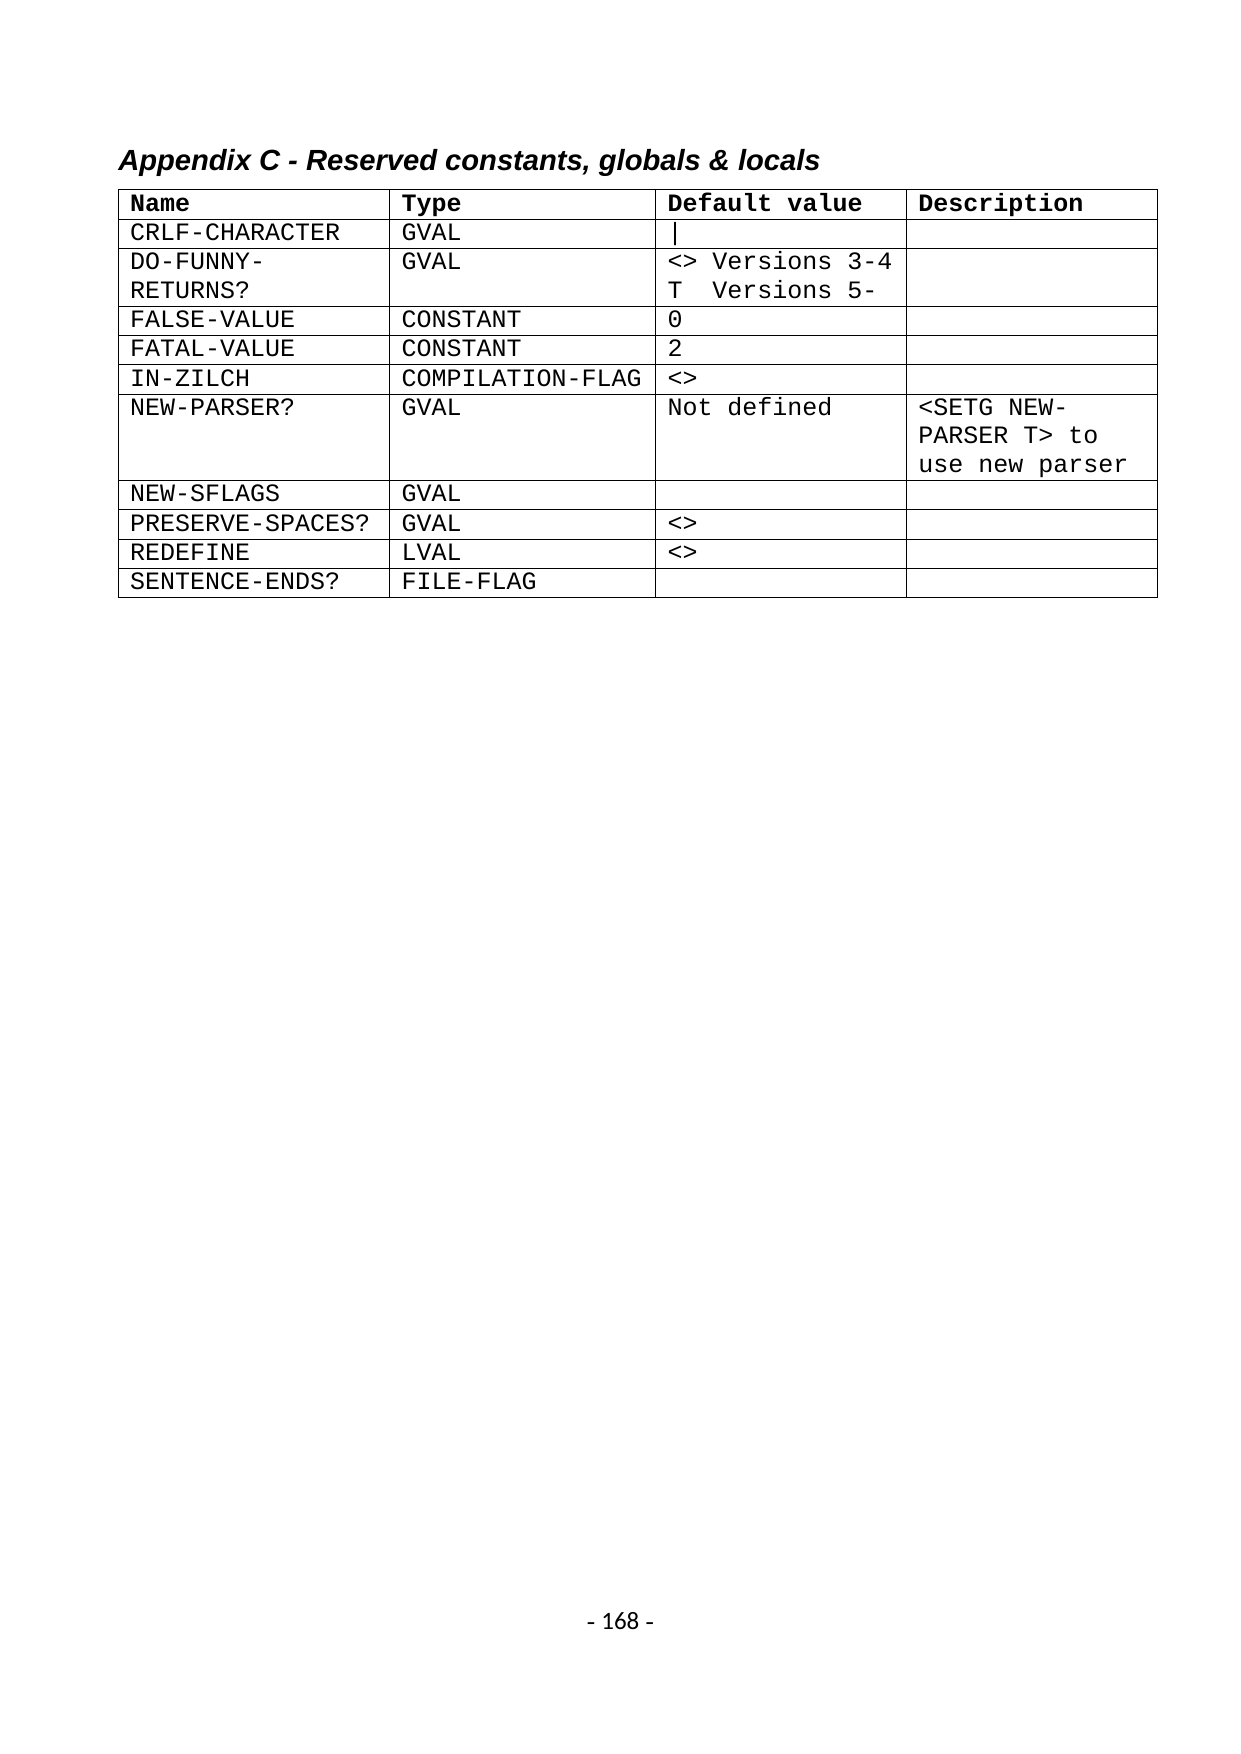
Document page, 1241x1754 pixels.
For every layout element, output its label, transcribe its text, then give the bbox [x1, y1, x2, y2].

table_cell 2 [656, 336, 906, 364]
table_cell [907, 307, 1157, 335]
table_header Description [907, 190, 1157, 218]
table_cell [656, 481, 906, 509]
table_cell REDEFINE [119, 540, 389, 568]
table_cell [907, 336, 1157, 364]
table_cell FILE-FLAG [390, 569, 655, 597]
table_cell IN-ZILCH [119, 365, 389, 394]
table_cell NEW-PARSER? [119, 395, 389, 480]
subtitle Appendix C - Reserved constants, globals & locals [59, 143, 1122, 177]
table_cell CRLF-CHARACTER [119, 220, 389, 248]
table_cell [907, 481, 1157, 509]
table_cell GVAL [390, 481, 655, 509]
table_cell [907, 540, 1157, 568]
table_cell FALSE-VALUE [119, 307, 389, 335]
table_cell | [656, 220, 906, 248]
table_cell Not defined [656, 395, 906, 480]
table_cell [656, 569, 906, 597]
table_header Type [390, 190, 655, 218]
table_cell CONSTANT [390, 307, 655, 335]
table_cell GVAL [390, 395, 655, 480]
table_cell <> [656, 540, 906, 568]
table_header Name [119, 190, 389, 218]
table_cell COMPILATION-FLAG [390, 365, 655, 394]
table_cell DO-FUNNY-RETURNS? [119, 249, 389, 306]
table_cell [907, 249, 1157, 306]
table_cell 0 [656, 307, 906, 335]
table_cell [907, 365, 1157, 394]
table_cell <> Versions 3-4 T Versions 5- [656, 249, 906, 306]
table_cell [907, 569, 1157, 597]
table_cell NEW-SFLAGS [119, 481, 389, 509]
table_header Default value [656, 190, 906, 218]
table_cell [907, 510, 1157, 538]
table_cell <> [656, 510, 906, 538]
table_cell <SETG NEW-PARSER T> to use new parser [907, 395, 1157, 480]
table_cell CONSTANT [390, 336, 655, 364]
table_cell GVAL [390, 510, 655, 538]
table_cell FATAL-VALUE [119, 336, 389, 364]
table_cell <> [656, 365, 906, 394]
table_cell PRESERVE-SPACES? [119, 510, 389, 538]
table_cell LVAL [390, 540, 655, 568]
table_cell [907, 220, 1157, 248]
table_cell SENTENCE-ENDS? [119, 569, 389, 597]
table_cell GVAL [390, 249, 655, 306]
table_cell GVAL [390, 220, 655, 248]
